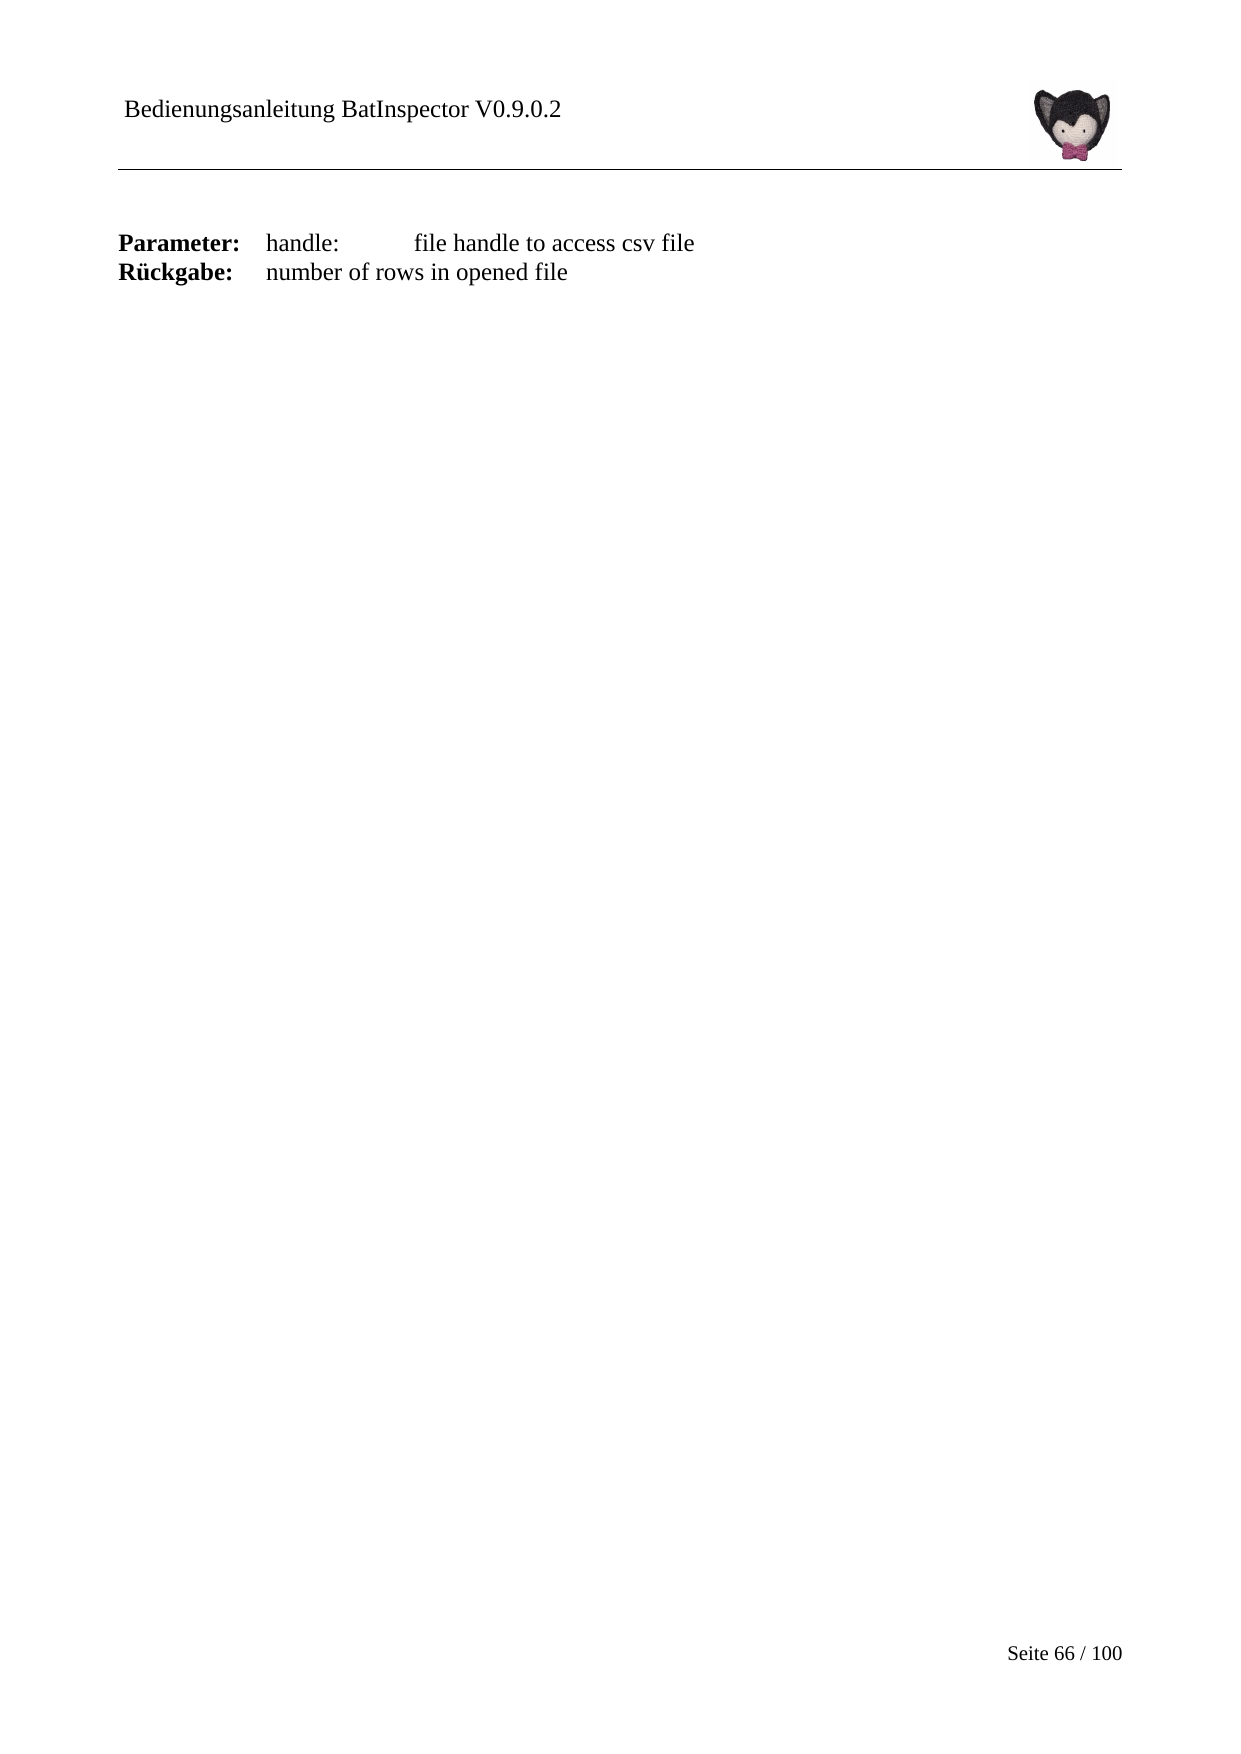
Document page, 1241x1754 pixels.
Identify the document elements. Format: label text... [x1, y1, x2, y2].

text Parameter: handle: file handle to access csv file Rückgabe: number of rows in opened file [118, 228, 1122, 286]
picture [1030, 80, 1119, 169]
